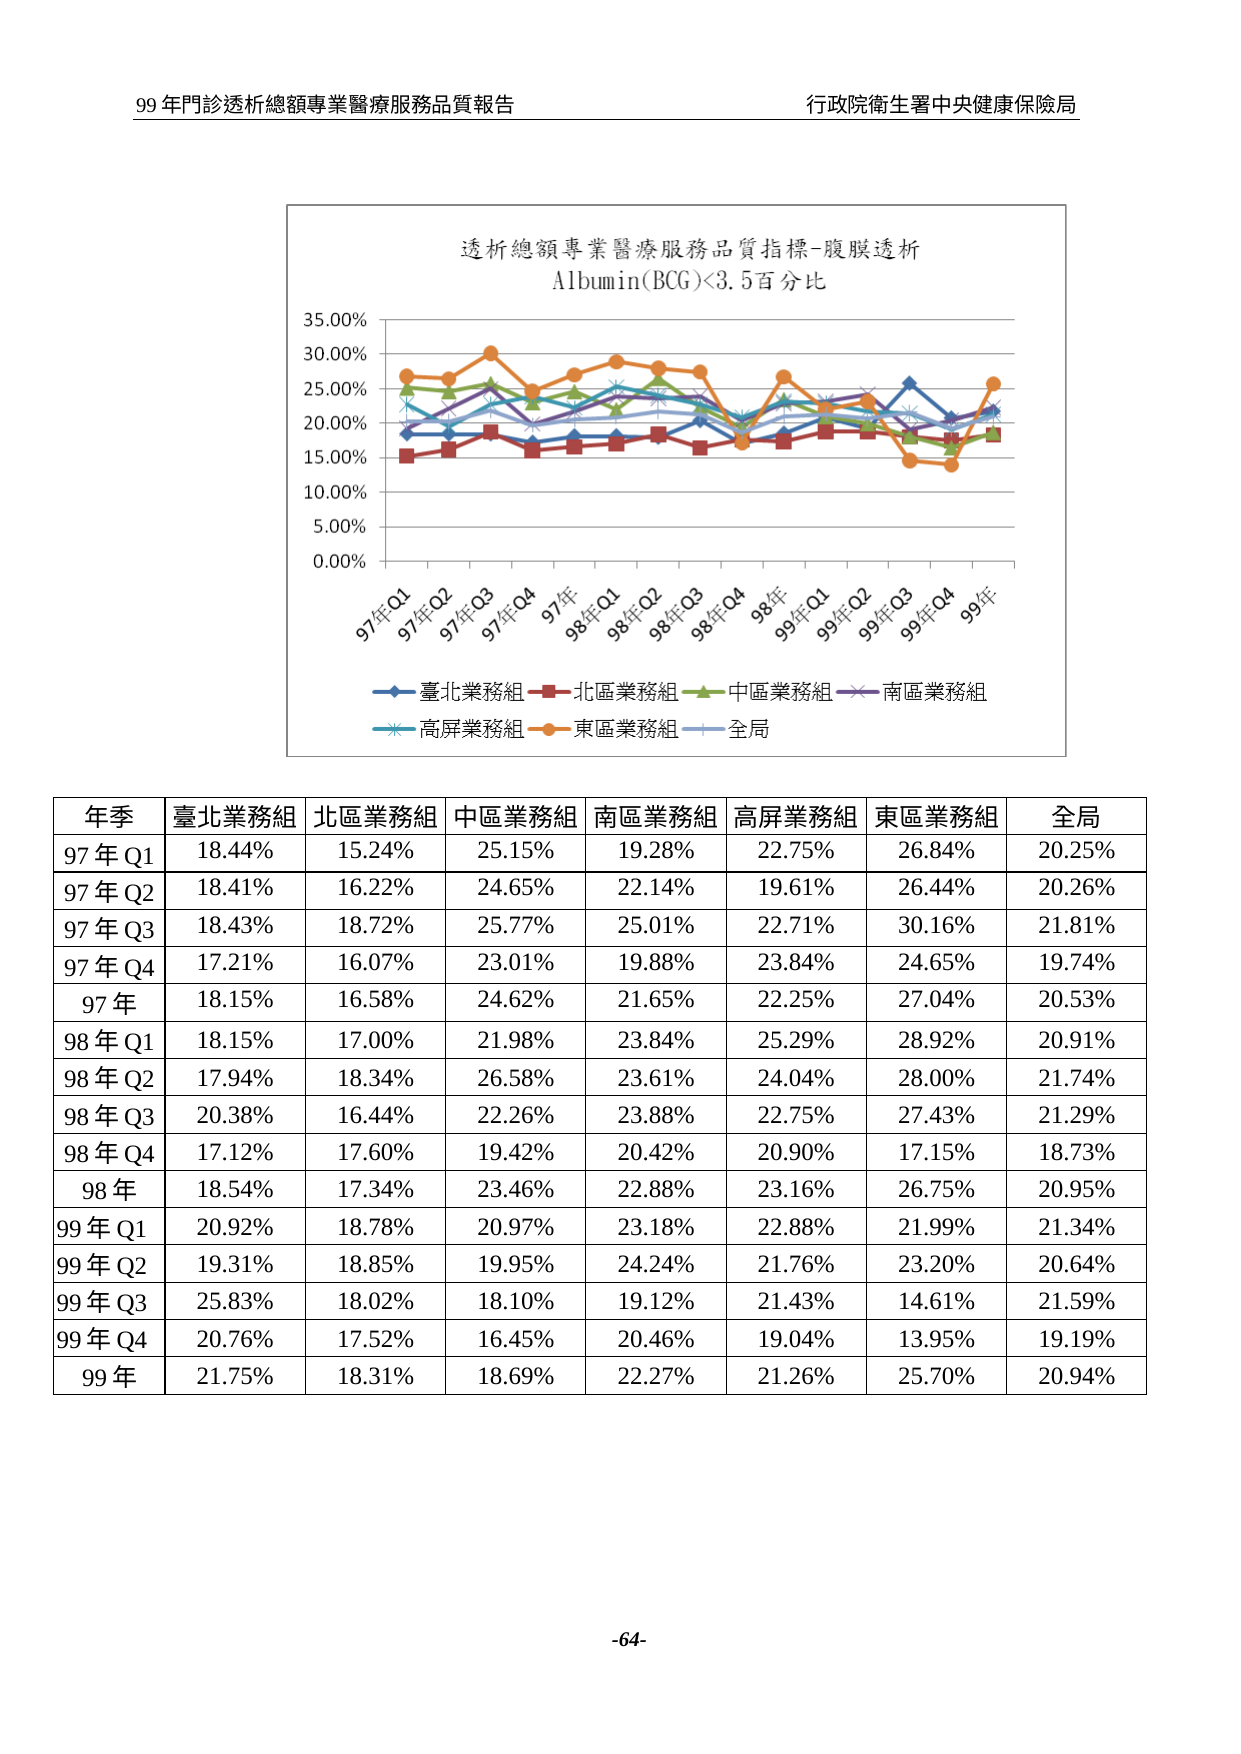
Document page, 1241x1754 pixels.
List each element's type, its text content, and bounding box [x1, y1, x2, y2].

table_cell 18.54% [166, 1171, 305, 1207]
table_cell 25.15% [446, 835, 585, 871]
table_cell 25.70% [867, 1357, 1006, 1393]
table_header 北區業務組 [306, 798, 445, 834]
table_cell 16.07% [306, 947, 445, 983]
table_cell 19.04% [727, 1320, 866, 1356]
table_cell 22.26% [446, 1096, 585, 1132]
table_cell 22.14% [586, 873, 726, 909]
table_cell 99年 [54, 1357, 164, 1393]
table_header 高屏業務組 [727, 798, 866, 834]
table_cell 25.01% [586, 910, 726, 946]
table_cell 99年Q4 [54, 1320, 164, 1356]
table_cell 23.84% [586, 1022, 726, 1058]
table_cell 23.18% [586, 1208, 726, 1244]
table_cell 19.12% [586, 1283, 726, 1319]
table_cell 19.31% [166, 1245, 305, 1282]
table_cell 25.77% [446, 910, 585, 946]
table_cell 99年Q3 [54, 1283, 164, 1319]
table_cell 21.99% [867, 1208, 1006, 1244]
table_cell 17.12% [166, 1134, 305, 1170]
table_cell 18.43% [166, 910, 305, 946]
table_cell 97年Q2 [54, 873, 164, 909]
table_cell 22.27% [586, 1357, 726, 1393]
table_cell 25.83% [166, 1283, 305, 1319]
table_cell 18.34% [306, 1059, 445, 1095]
table_cell 20.46% [586, 1320, 726, 1356]
table_cell 24.65% [446, 873, 585, 909]
table_cell 17.60% [306, 1134, 445, 1170]
table_cell 20.97% [446, 1208, 585, 1244]
table_cell 17.52% [306, 1320, 445, 1356]
table_cell 19.19% [1007, 1320, 1146, 1356]
table_cell 20.38% [166, 1096, 305, 1132]
table_cell 20.90% [727, 1134, 866, 1170]
table_cell 16.44% [306, 1096, 445, 1132]
table_cell 23.01% [446, 947, 585, 983]
table_cell 20.94% [1007, 1357, 1146, 1393]
table_cell 21.65% [586, 984, 726, 1021]
table_cell 97年 [54, 984, 164, 1021]
table_cell 26.58% [446, 1059, 585, 1095]
table_cell 20.91% [1007, 1022, 1146, 1058]
table_cell 16.22% [306, 873, 445, 909]
table_cell 26.44% [867, 873, 1006, 909]
table_header 南區業務組 [586, 798, 726, 834]
table_cell 20.53% [1007, 984, 1146, 1021]
table_cell 97年Q3 [54, 910, 164, 946]
table_cell 21.75% [166, 1357, 305, 1393]
table_cell 24.04% [727, 1059, 866, 1095]
table_cell 21.43% [727, 1283, 866, 1319]
table_cell 21.98% [446, 1022, 585, 1058]
table_cell 22.25% [727, 984, 866, 1021]
table_header 中區業務組 [446, 798, 585, 834]
table_cell 23.61% [586, 1059, 726, 1095]
table_cell 26.84% [867, 835, 1006, 871]
table_header 年季 [54, 798, 164, 834]
table_cell 22.88% [586, 1171, 726, 1207]
table_cell 99年Q1 [54, 1208, 164, 1244]
table_cell 18.44% [166, 835, 305, 871]
table_cell 98年Q3 [54, 1096, 164, 1132]
table_cell 99年Q2 [54, 1245, 164, 1282]
table_cell 20.76% [166, 1320, 305, 1356]
table_cell 22.88% [727, 1208, 866, 1244]
table_cell 17.21% [166, 947, 305, 983]
table_cell 28.00% [867, 1059, 1006, 1095]
table_cell 20.64% [1007, 1245, 1146, 1282]
table_cell 19.61% [727, 873, 866, 909]
table_cell 97年Q4 [54, 947, 164, 983]
table_cell 16.45% [446, 1320, 585, 1356]
table_cell 23.46% [446, 1171, 585, 1207]
table_cell 23.16% [727, 1171, 866, 1207]
table_cell 20.92% [166, 1208, 305, 1244]
table_cell 17.94% [166, 1059, 305, 1095]
table_cell 18.41% [166, 873, 305, 909]
table_cell 18.10% [446, 1283, 585, 1319]
table_cell 18.72% [306, 910, 445, 946]
table_cell 98年Q1 [54, 1022, 164, 1058]
table_cell 24.65% [867, 947, 1006, 983]
table_cell 22.75% [727, 1096, 866, 1132]
table_cell 21.26% [727, 1357, 866, 1393]
table_cell 17.00% [306, 1022, 445, 1058]
table_cell 21.76% [727, 1245, 866, 1282]
table_cell 20.26% [1007, 873, 1146, 909]
table_cell 18.02% [306, 1283, 445, 1319]
table_cell 19.88% [586, 947, 726, 983]
table_cell 18.15% [166, 984, 305, 1021]
table_cell 18.15% [166, 1022, 305, 1058]
table_cell 16.58% [306, 984, 445, 1021]
table_cell 13.95% [867, 1320, 1006, 1356]
table_cell 21.34% [1007, 1208, 1146, 1244]
table_cell 30.16% [867, 910, 1006, 946]
table_cell 98年Q2 [54, 1059, 164, 1095]
table_cell 98年Q4 [54, 1134, 164, 1170]
table_cell 28.92% [867, 1022, 1006, 1058]
table_cell 18.69% [446, 1357, 585, 1393]
table_cell 17.15% [867, 1134, 1006, 1170]
table_cell 26.75% [867, 1171, 1006, 1207]
table_cell 19.42% [446, 1134, 585, 1170]
table_cell 97年Q1 [54, 835, 164, 871]
table_cell 18.73% [1007, 1134, 1146, 1170]
table_header 全局 [1007, 798, 1146, 834]
table_cell 23.88% [586, 1096, 726, 1132]
table_cell 23.20% [867, 1245, 1006, 1282]
table_cell 18.85% [306, 1245, 445, 1282]
table_cell 18.78% [306, 1208, 445, 1244]
table_cell 23.84% [727, 947, 866, 983]
table_cell 18.31% [306, 1357, 445, 1393]
picture [286, 204, 1067, 757]
table_cell 21.74% [1007, 1059, 1146, 1095]
table_cell 21.29% [1007, 1096, 1146, 1132]
table_cell 27.04% [867, 984, 1006, 1021]
table_cell 20.95% [1007, 1171, 1146, 1207]
table_cell 22.75% [727, 835, 866, 871]
table_cell 17.34% [306, 1171, 445, 1207]
table_cell 19.28% [586, 835, 726, 871]
table_cell 25.29% [727, 1022, 866, 1058]
table_cell 22.71% [727, 910, 866, 946]
table_header 東區業務組 [867, 798, 1006, 834]
table_cell 20.25% [1007, 835, 1146, 871]
table_cell 15.24% [306, 835, 445, 871]
table_cell 19.95% [446, 1245, 585, 1282]
table_cell 20.42% [586, 1134, 726, 1170]
table_header 臺北業務組 [166, 798, 305, 834]
table_cell 21.59% [1007, 1283, 1146, 1319]
table_cell 27.43% [867, 1096, 1006, 1132]
table_cell 21.81% [1007, 910, 1146, 946]
table_cell 24.62% [446, 984, 585, 1021]
table_cell 98年 [54, 1171, 164, 1207]
table_cell 19.74% [1007, 947, 1146, 983]
table_cell 14.61% [867, 1283, 1006, 1319]
table_cell 24.24% [586, 1245, 726, 1282]
